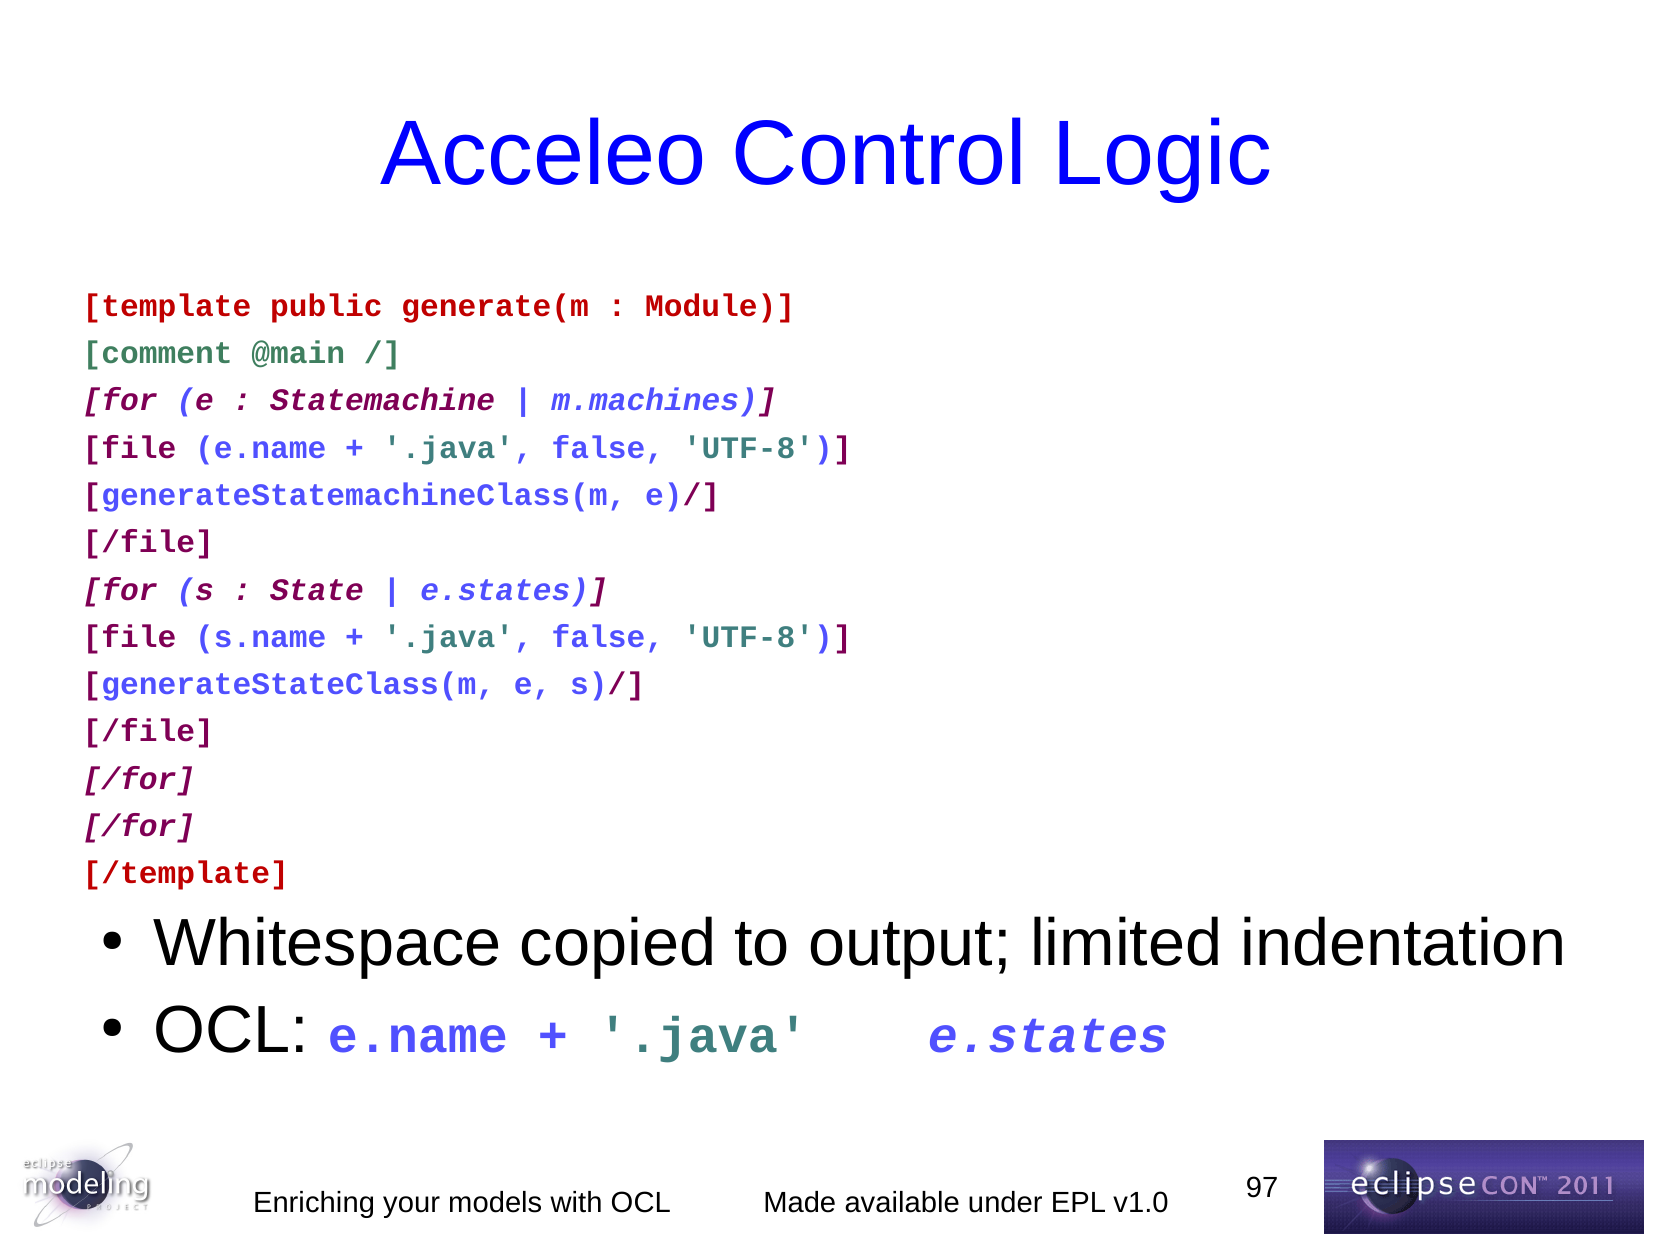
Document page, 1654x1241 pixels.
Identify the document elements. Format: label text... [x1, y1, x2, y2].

picture [9, 1136, 156, 1235]
list [template public generate(m : Module)] [comment @main /] [for (e : Statemachine | m.machines)] [file (e.name + '.java', false, 'UTF-8')] [generateStatemachineClass(m, e)/] [/file] [for (s : State | e.states)] [file (s.name + '.java', false, 'UTF-8')] [generateStateClass(m, e, s)/] [/file] [/for] [/for] [/template] Whitespace copied to output; limited indentation OCL: e.name + '.java' e.states [82, 290, 1571, 1094]
title Acceleo Control Logic [82, 56, 1571, 250]
picture [1324, 1140, 1644, 1234]
